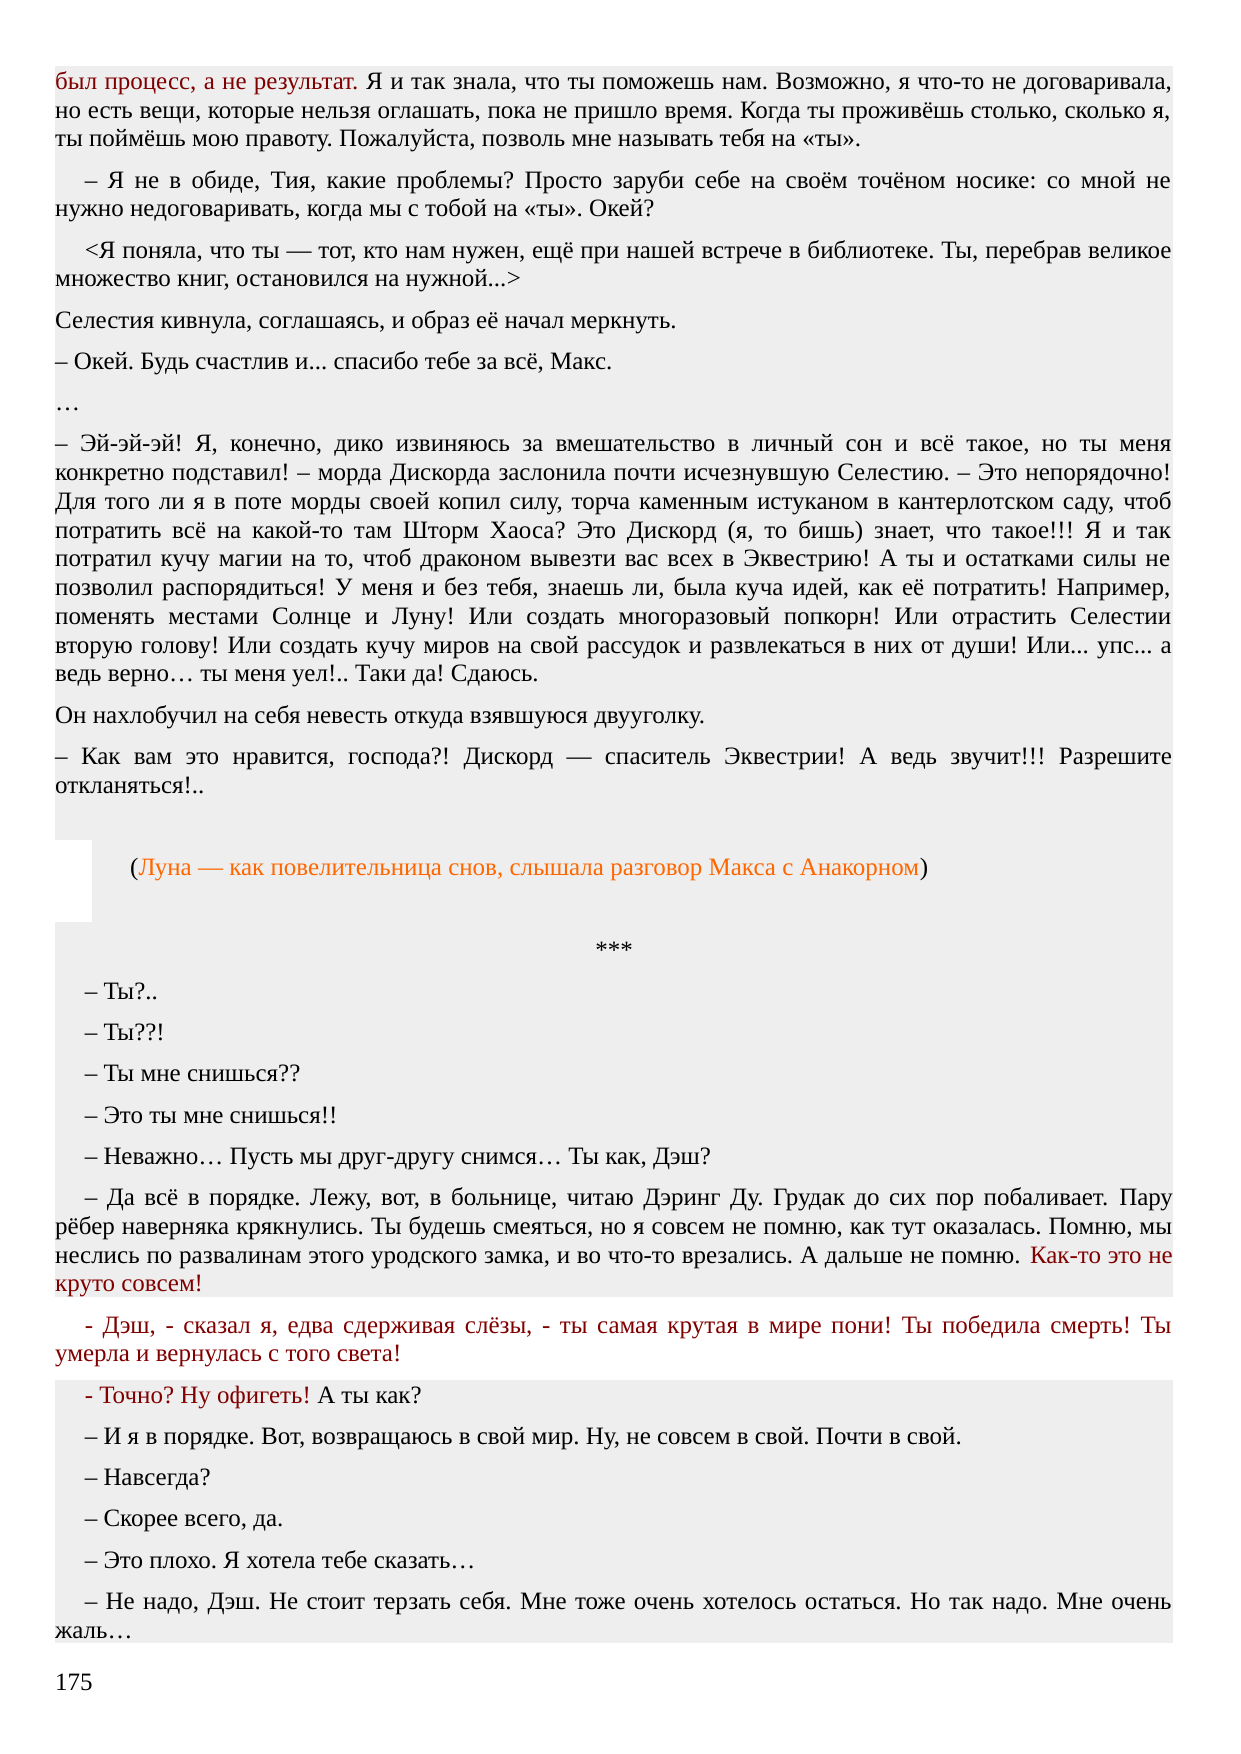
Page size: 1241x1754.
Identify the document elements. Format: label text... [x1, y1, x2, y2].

text – Окей. Будь счастлив и... спасибо тебе за всё, Макс. [55, 346, 1173, 375]
text – Я не в обиде, Тия, какие проблемы? Просто заруби себе на своём точёном носике: со мной не нужно недоговаривать, когда мы с тобой на «ты». Окей? [55, 165, 1173, 222]
text был процесс, а не результат. Я и так знала, что ты поможешь нам. Возможно, я что-то не договаривала, но есть вещи, которые нельзя оглашать, пока не пришло время. Когда ты проживёшь столько, сколько я, ты поймёшь мою правоту. Пожалуйста, позволь мне называть тебя на «ты». [55, 66, 1173, 152]
text – И я в порядке. Вот, возвращаюсь в свой мир. Ну, не совсем в свой. Почти в свой. [55, 1421, 1173, 1450]
text Он нахлобучил на себя невесть откуда взявшуюся двууголку. [55, 700, 1173, 728]
text – Ты??! [55, 1017, 1173, 1046]
text – Ты?.. [55, 976, 1173, 1005]
text … [55, 387, 1173, 416]
text – Не надо, Дэш. Не стоит терзать себя. Мне тоже очень хотелось остаться. Но так надо. Мне очень жаль… [55, 1586, 1173, 1643]
list (Луна — как повелительница снов, слышала разговор Макса с Анакорном) [92, 852, 1173, 881]
text – Это плохо. Я хотела тебе сказать… [55, 1545, 1173, 1573]
text – Навсегда? [55, 1462, 1173, 1491]
text – Да всё в порядке. Лежу, вот, в больнице, читаю Дэринг Ду. Грудак до сих пор побаливает. Пару рёбер наверняка крякнулись. Ты будешь смеяться, но я совсем не помню, как тут оказалась. Помню, мы неслись по развалинам этого уродского замка, и во что-то врезались. А дальше не помню. Как-то это не круто совсем! [55, 1182, 1173, 1297]
text *** [55, 935, 1173, 963]
text – Это ты мне снишься!! [55, 1100, 1173, 1128]
text - Дэш, - сказал я, едва сдерживая слёзы, - ты самая крутая в мире пони! Ты победила смерть! Ты умерла и вернулась с того света! [55, 1310, 1173, 1367]
text – Неважно… Пусть мы друг-другу снимся… Ты как, Дэш? [55, 1141, 1173, 1170]
text - Точно? Ну офигеть! А ты как? [55, 1380, 1173, 1408]
text – Ты мне снишься?? [55, 1058, 1173, 1087]
text Селестия кивнула, соглашаясь, и образ её начал меркнуть. [55, 305, 1173, 333]
text – Эй-эй-эй! Я, конечно, дико извиняюсь за вмешательство в личный сон и всё такое, но ты меня конкретно подставил! – морда Дискорда заслонила почти исчезнувшую Селестию. – Это непорядочно! Для того ли я в поте морды своей копил силу, торча каменным истуканом в кантерлотском саду, чтоб потратить всё на какой-то там Шторм Хаоса? Это Дискорд (я, то бишь) знает, что такое!!! Я и так потратил кучу магии на то, чтоб драконом вывезти вас всех в Эквестрию! А ты и остатками силы не позволил распорядиться! У меня и без тебя, знаешь ли, была куча идей, как её потратить! Например, поменять местами Солнце и Луну! Или создать многоразовый попкорн! Или отрастить Селестии вторую голову! Или создать кучу миров на свой рассудок и развлекаться в них от души! Или... упс... а ведь верно… ты меня уел!.. Таки да! Сдаюсь. [55, 428, 1173, 687]
text <Я поняла, что ты — тот, кто нам нужен, ещё при нашей встрече в библиотеке. Ты, перебрав великое множество книг, остановился на нужной...> [55, 235, 1173, 292]
text – Как вам это нравится, господа?! Дискорд — спаситель Эквестрии! А ведь звучит!!! Разрешите откланяться!.. [55, 741, 1173, 798]
text – Скорее всего, да. [55, 1503, 1173, 1532]
